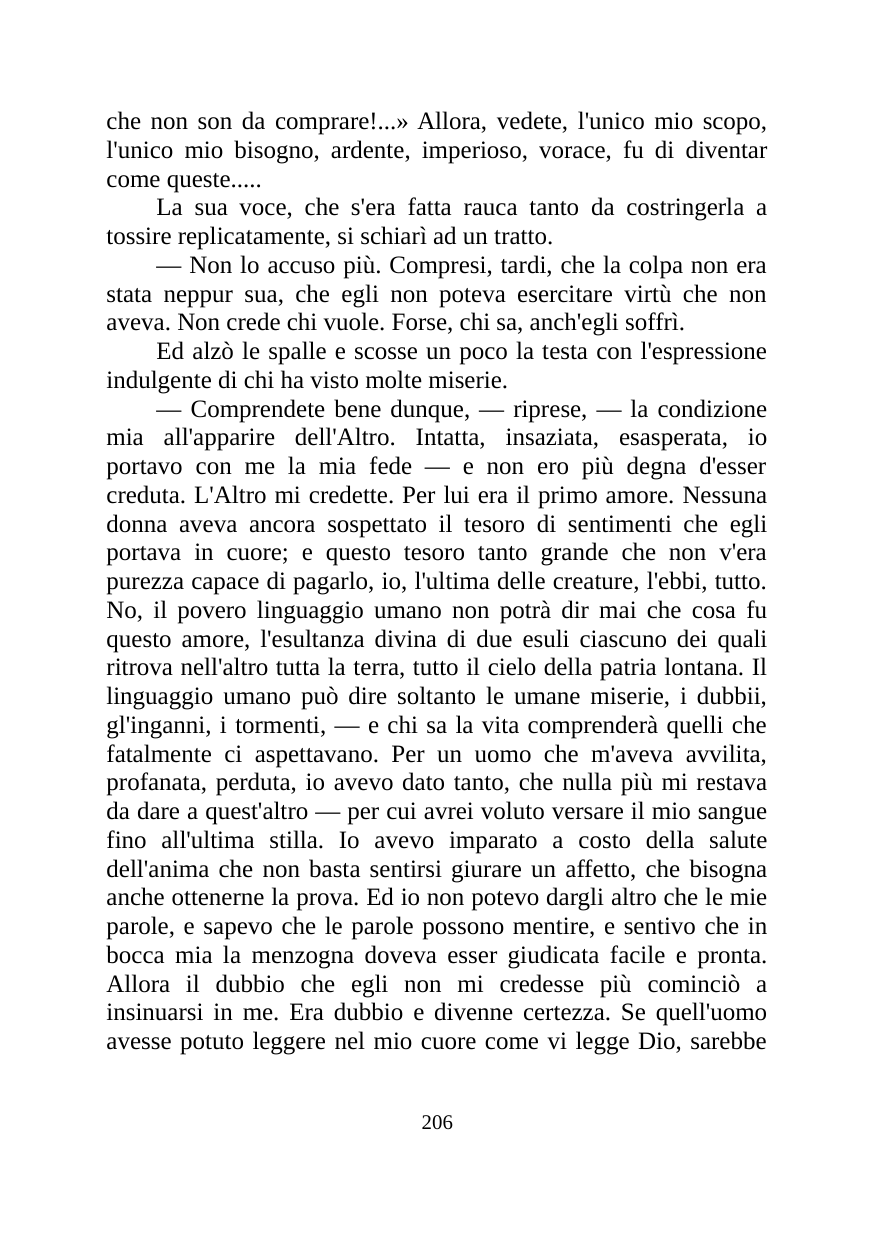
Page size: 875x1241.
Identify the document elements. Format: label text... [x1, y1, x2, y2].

text La sua voce, che s'era fatta rauca tanto da costringerla a tossire replicatamente, si schiarì ad un tratto. [106, 192, 768, 250]
text che non son da comprare!...» Allora, vedete, l'unico mio scopo, l'unico mio bisogno, ardente, imperioso, vorace, fu di diventar come queste..... [106, 106, 768, 192]
text ― Comprendete bene dunque, ― riprese, ― la condizione mia all'apparire dell'Altro. Intatta, insaziata, esasperata, io portavo con me la mia fede ― e non ero più degna d'esser creduta. L'Altro mi credette. Per lui era il primo amore. Nessuna donna aveva ancora sospettato il tesoro di sentimenti che egli portava in cuore; e questo tesoro tanto grande che non v'era purezza capace di pagarlo, io, l'ultima delle creature, l'ebbi, tutto. No, il povero linguaggio umano non potrà dir mai che cosa fu questo amore, l'esultanza divina di due esuli ciascuno dei quali ritrova nell'altro tutta la terra, tutto il cielo della patria lontana. Il linguaggio umano può dire soltanto le umane miserie, i dubbii, gl'inganni, i tormenti, ― e chi sa la vita comprenderà quelli che fatalmente ci aspettavano. Per un uomo che m'aveva avvilita, profanata, perduta, io avevo dato tanto, che nulla più mi restava da dare a quest'altro ― per cui avrei voluto versare il mio sangue fino all'ultima stilla. Io avevo imparato a costo della salute dell'anima che non basta sentirsi giurare un affetto, che bisogna anche ottenerne la prova. Ed io non potevo dargli altro che le mie parole, e sapevo che le parole possono mentire, e sentivo che in bocca mia la menzogna doveva esser giudicata facile e pronta. Allora il dubbio che egli non mi credesse più cominciò a insinuarsi in me. Era dubbio e divenne certezza. Se quell'uomo avesse potuto leggere nel mio cuore come vi legge Dio, sarebbe [106, 394, 768, 1055]
text ― Non lo accuso più. Compresi, tardi, che la colpa non era stata neppur sua, che egli non poteva esercitare virtù che non aveva. Non crede chi vuole. Forse, chi sa, anch'egli soffrì. [106, 250, 768, 336]
text Ed alzò le spalle e scosse un poco la testa con l'espressione indulgente di chi ha visto molte miserie. [106, 336, 768, 394]
